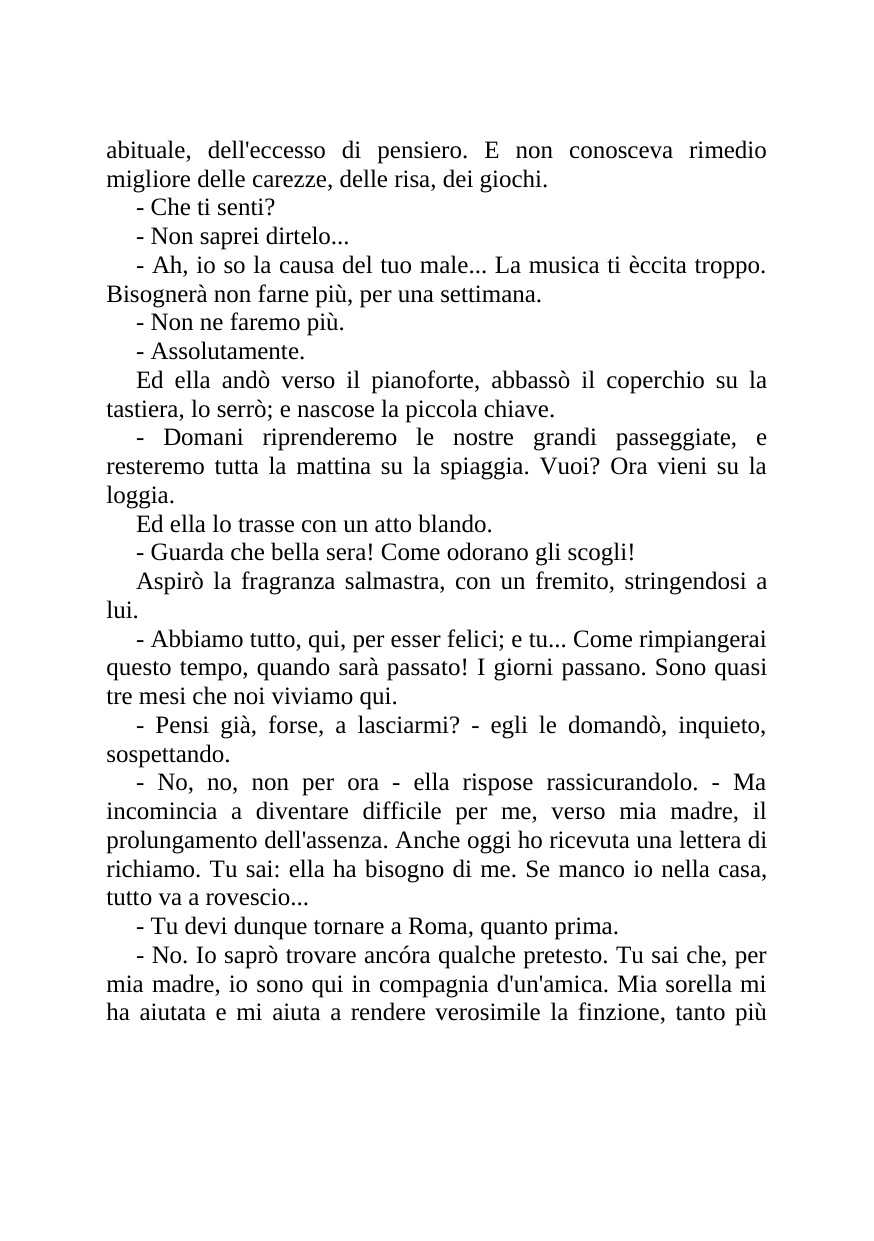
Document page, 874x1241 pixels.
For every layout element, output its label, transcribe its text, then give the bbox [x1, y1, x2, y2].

text - Guarda che bella sera! Come odorano gli scogli! [106, 537, 768, 566]
text - Abbiamo tutto, qui, per esser felici; e tu... Come rimpiangerai questo tempo, quando sarà passato! I giorni passano. Sono quasi tre mesi che noi viviamo qui. [106, 624, 768, 710]
text - Tu devi dunque tornare a Roma, quanto prima. [106, 911, 768, 940]
text abituale, dell'eccesso di pensiero. E non conosceva rimedio migliore delle carezze, delle risa, dei giochi. [106, 135, 768, 192]
text Ed ella andò verso il pianoforte, abbassò il coperchio su la tastiera, lo serrò; e nascose la piccola chiave. [106, 365, 768, 422]
text - Non ne faremo più. [106, 307, 768, 336]
text Ed ella lo trasse con un atto blando. [106, 509, 768, 537]
text - No, no, non per ora - ella rispose rassicurandolo. - Ma incomincia a diventare difficile per me, verso mia madre, il prolungamento dell'assenza. Anche oggi ho ricevuta una lettera di richiamo. Tu sai: ella ha bisogno di me. Se manco io nella casa, tutto va a rovescio... [106, 767, 768, 911]
text - Non saprei dirtelo... [106, 221, 768, 250]
text - Che ti senti? [106, 192, 768, 221]
text - Pensi già, forse, a lasciarmi? - egli le domandò, inquieto, sospettando. [106, 710, 768, 767]
text Aspirò la fragranza salmastra, con un fremito, stringendosi a lui. [106, 566, 768, 624]
text - Ah, io so la causa del tuo male... La musica ti èccita troppo. Bisognerà non farne più, per una settimana. [106, 250, 768, 307]
text - No. Io saprò trovare ancóra qualche pretesto. Tu sai che, per mia madre, io sono qui in compagnia d'un'amica. Mia sorella mi ha aiutata e mi aiuta a rendere verosimile la finzione, tanto più [106, 940, 768, 1026]
text - Assolutamente. [106, 336, 768, 365]
text - Domani riprenderemo le nostre grandi passeggiate, e resteremo tutta la mattina su la spiaggia. Vuoi? Ora vieni su la loggia. [106, 422, 768, 509]
